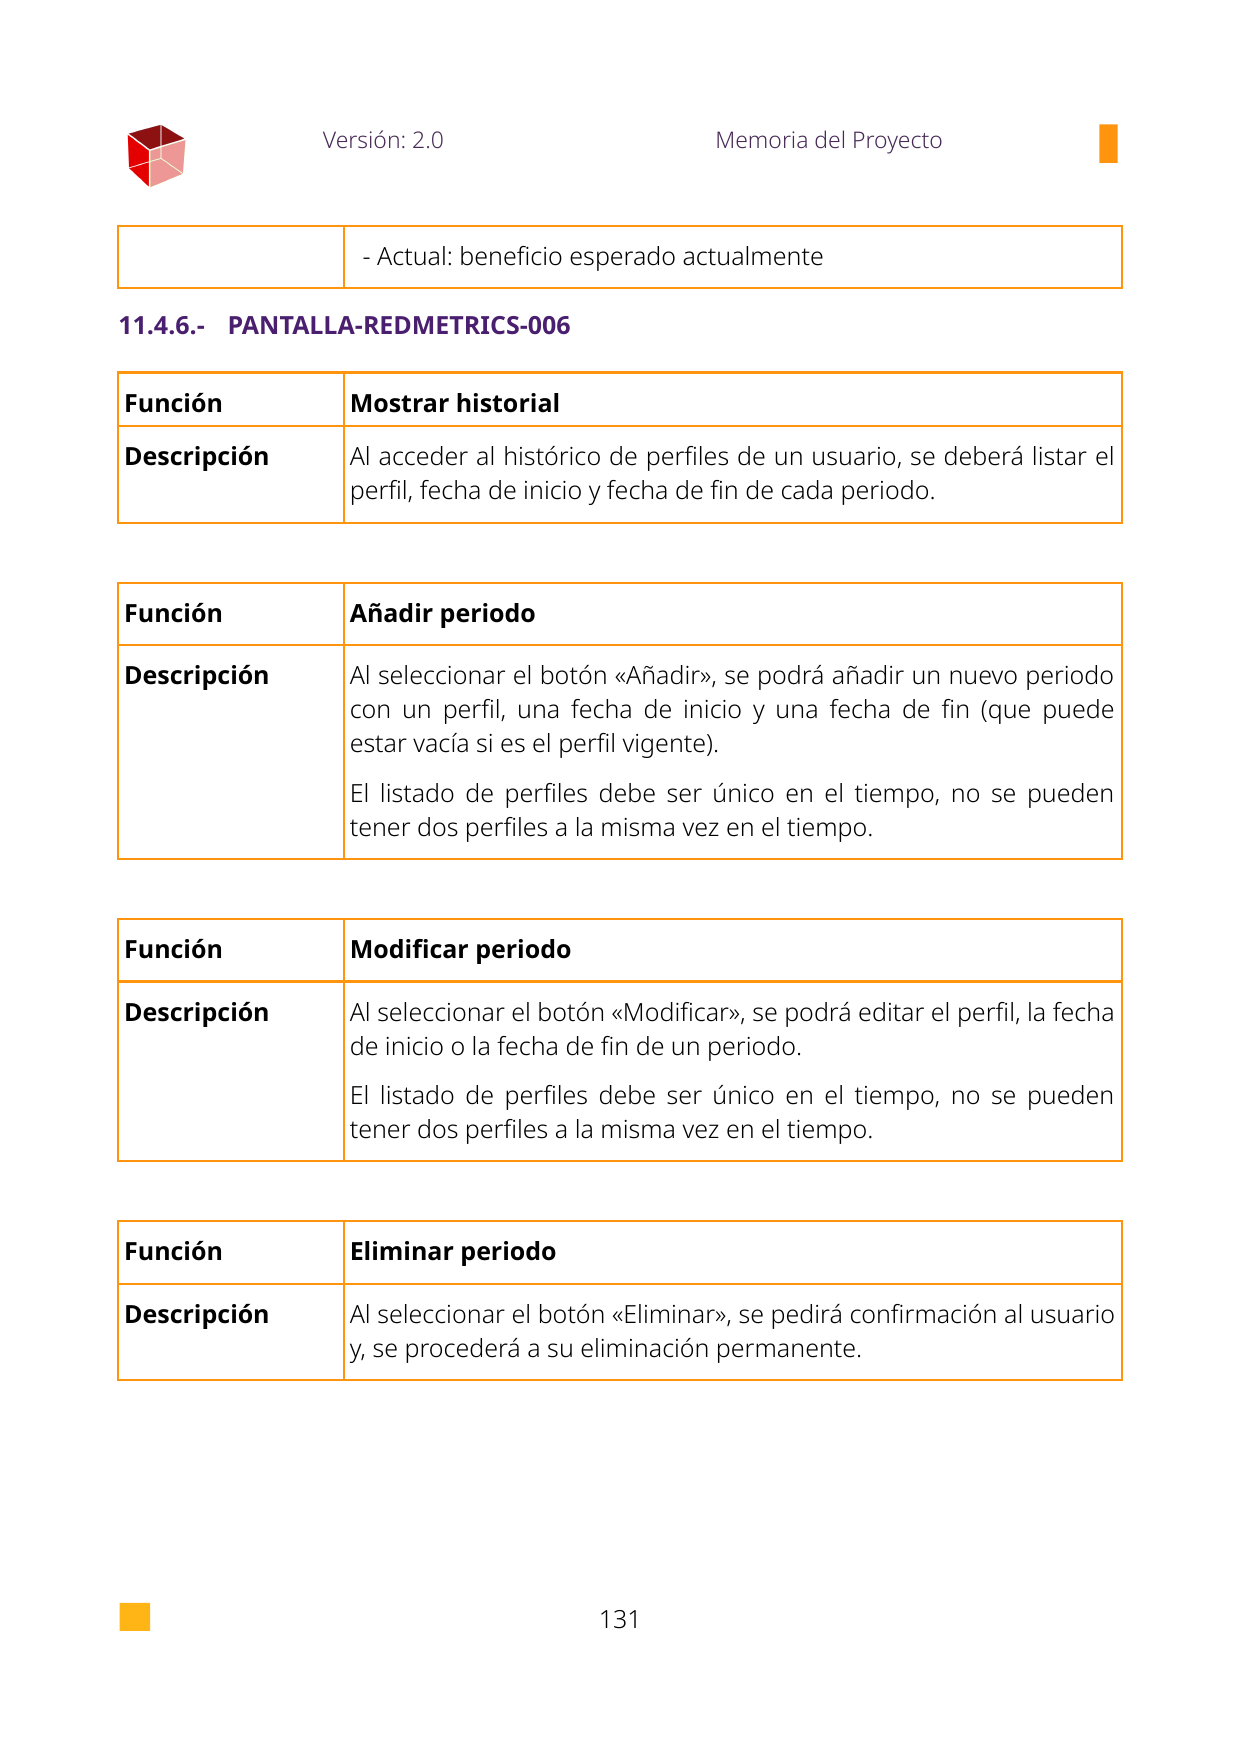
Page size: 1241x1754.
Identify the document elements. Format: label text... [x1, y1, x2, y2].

table_header Mostrar historial [345, 374, 1121, 425]
subtitle PANTALLA-REDMETRICS-006 [118, 307, 1122, 341]
table_cell - Actual: beneficio esperado actualmente [345, 227, 1121, 287]
picture [123, 123, 189, 189]
table_cell Al acceder al histórico de perfiles de un usuario, se deberá listar el perfil, fecha de inicio y fecha de fin de cada periodo. [345, 427, 1121, 522]
table_cell Descripción [119, 983, 343, 1160]
table_cell Descripción [119, 427, 343, 522]
table_header Función [119, 374, 343, 425]
table_cell Al seleccionar el botón «Añadir», se podrá añadir un nuevo periodo con un perfil, una fecha de inicio y una fecha de fin (que puede estar vacía si es el perfil vigente). El listado de perfiles debe ser único en el tiempo, no se pueden tener dos perfiles a la misma vez en el tiempo. [345, 646, 1121, 858]
table_header Función [119, 584, 343, 644]
table_header Función [119, 1222, 343, 1283]
table_header Añadir periodo [345, 584, 1121, 644]
table_header Función [119, 920, 343, 980]
table_cell Al seleccionar el botón «Modificar», se podrá editar el perfil, la fecha de inicio o la fecha de fin de un periodo. El listado de perfiles debe ser único en el tiempo, no se pueden tener dos perfiles a la misma vez en el tiempo. [345, 983, 1121, 1160]
table_cell Descripción [119, 1285, 343, 1379]
table_cell [119, 227, 343, 287]
table_cell Al seleccionar el botón «Eliminar», se pedirá confirmación al usuario y, se procederá a su eliminación permanente. [345, 1285, 1121, 1379]
table_header Modificar periodo [345, 920, 1121, 980]
table_cell Descripción [119, 646, 343, 858]
table_header Eliminar periodo [345, 1222, 1121, 1283]
